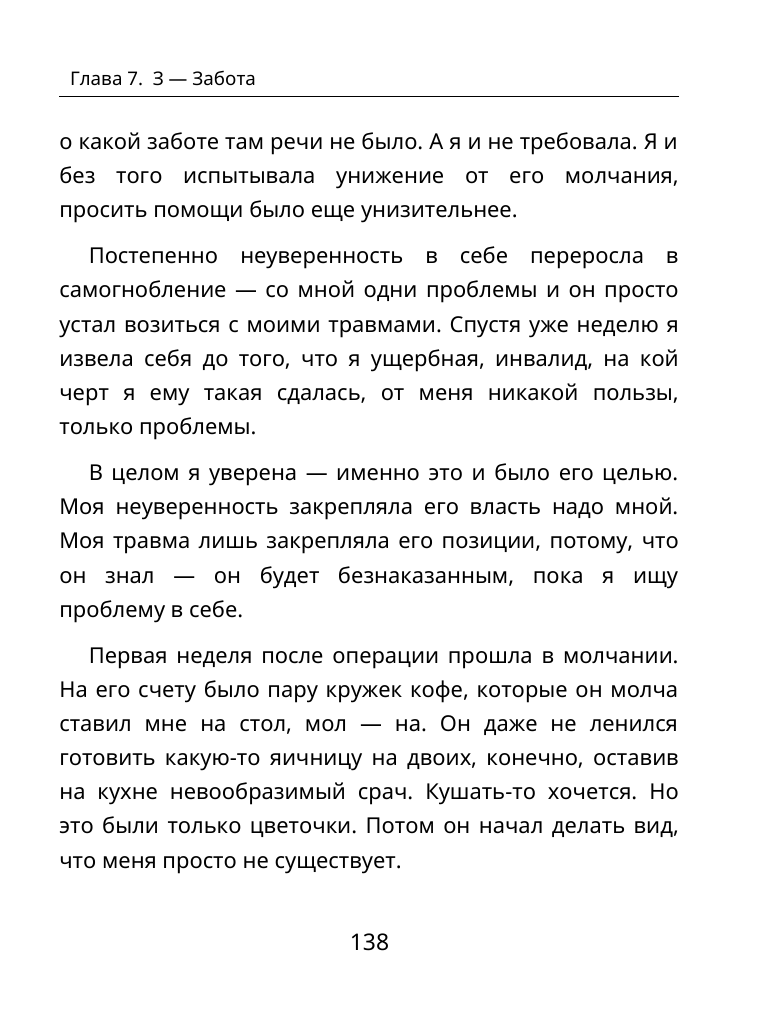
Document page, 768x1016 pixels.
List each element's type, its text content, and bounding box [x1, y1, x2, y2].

text В целом я уверена — именно это и было его целью. Моя неуверенность закрепляла его власть надо мной. Моя травма лишь закрепляла его позиции, потому, что он знал — он будет безнаказанным, пока я ищу проблему в себе. [59, 457, 679, 623]
text Первая неделя после операции прошла в молчании. На его счету было пару кружек кофе, которые он молча ставил мне на стол, мол — на. Он даже не ленился готовить какую-то яичницу на двоих, конечно, оставив на кухне невообразимый срач. Кушать-то хочется. Но это были только цветочки. Потом он начал делать вид, что меня просто не существует. [59, 640, 679, 874]
text о какой заботе там речи не было. А я и не требовала. Я и без того испытывала унижение от его молчания, просить помощи было еще унизительнее. [59, 126, 679, 224]
text Постепенно неуверенность в себе переросла в самогнобление — со мной одни проблемы и он просто устал возиться с моими травмами. Спустя уже неделю я извела себя до того, что я ущербная, инвалид, на кой черт я ему такая сдалась, от меня никакой пользы, только проблемы. [59, 240, 679, 441]
